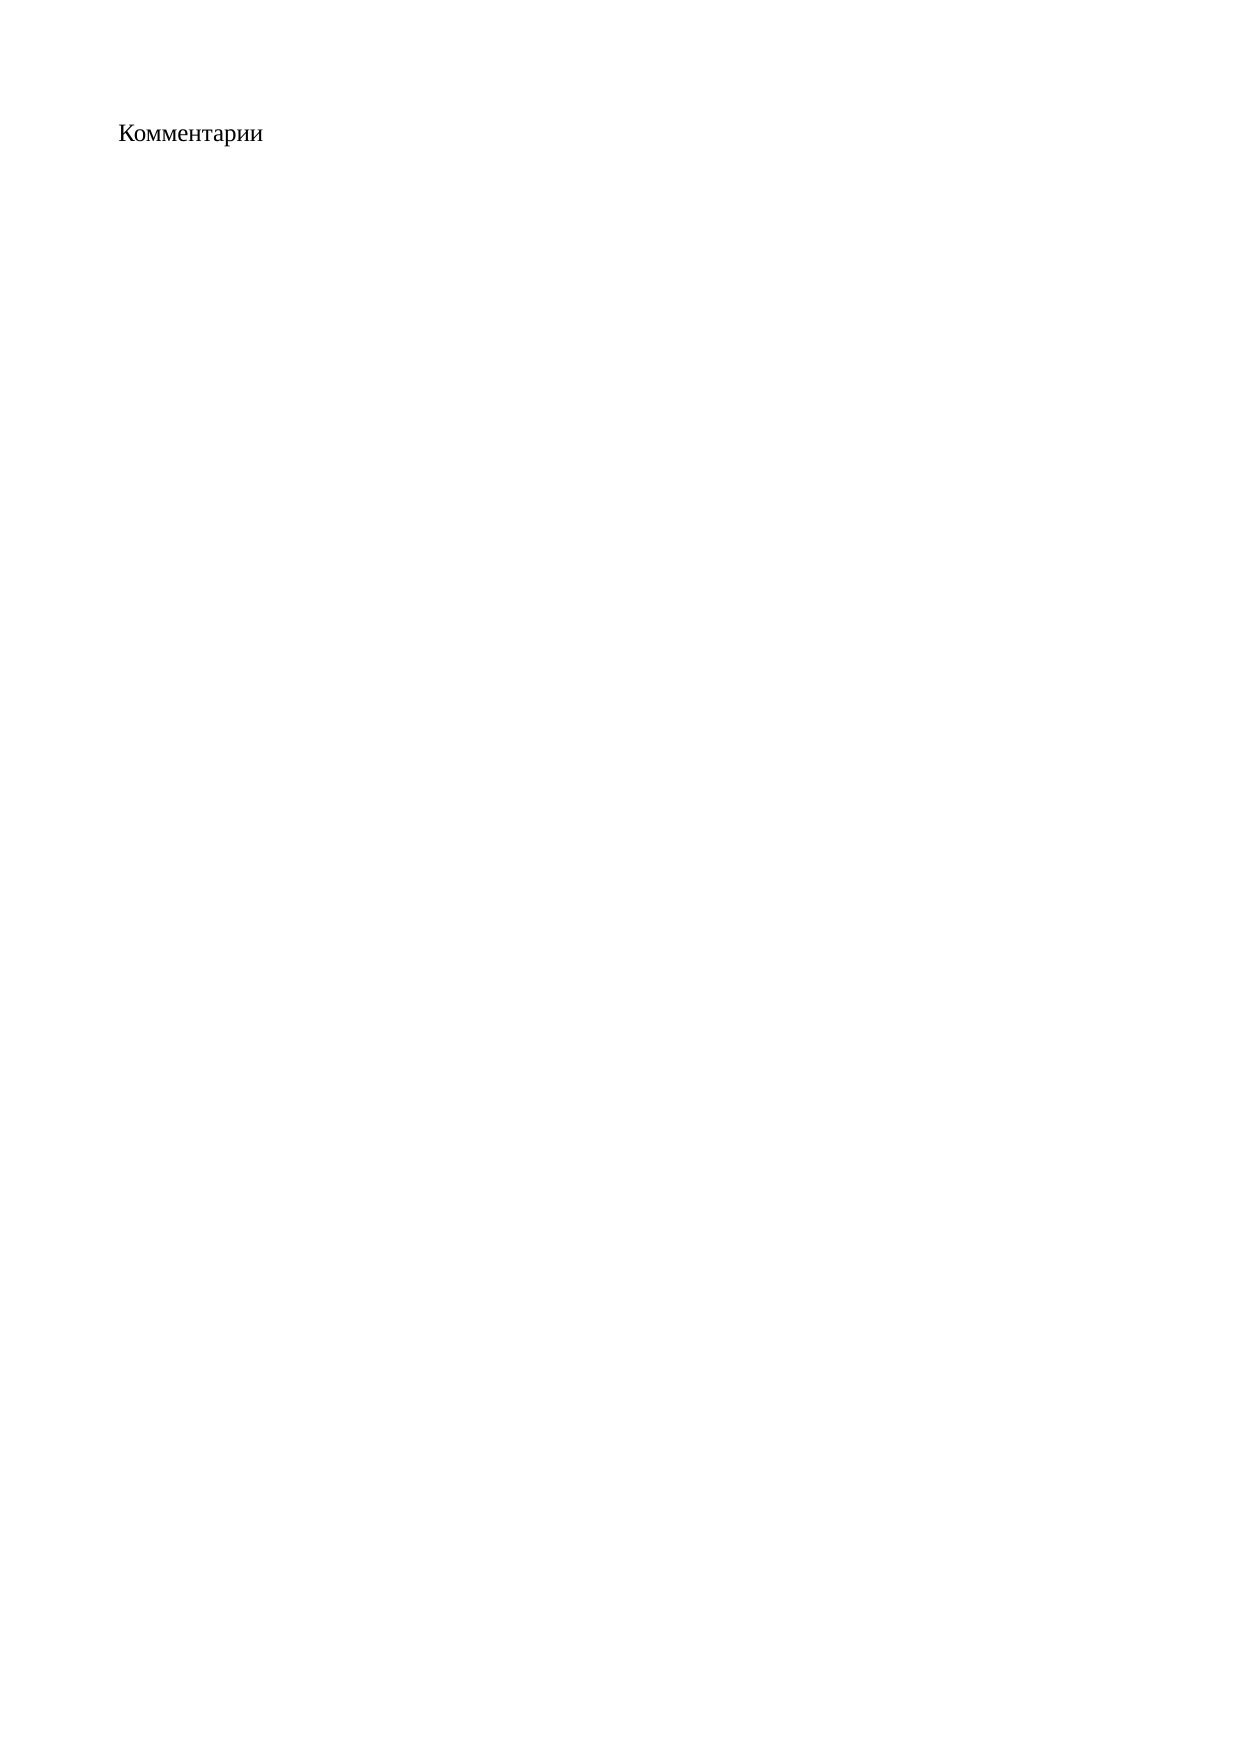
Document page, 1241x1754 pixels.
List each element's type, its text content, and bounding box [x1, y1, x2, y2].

text Комментарии [118, 118, 1122, 147]
